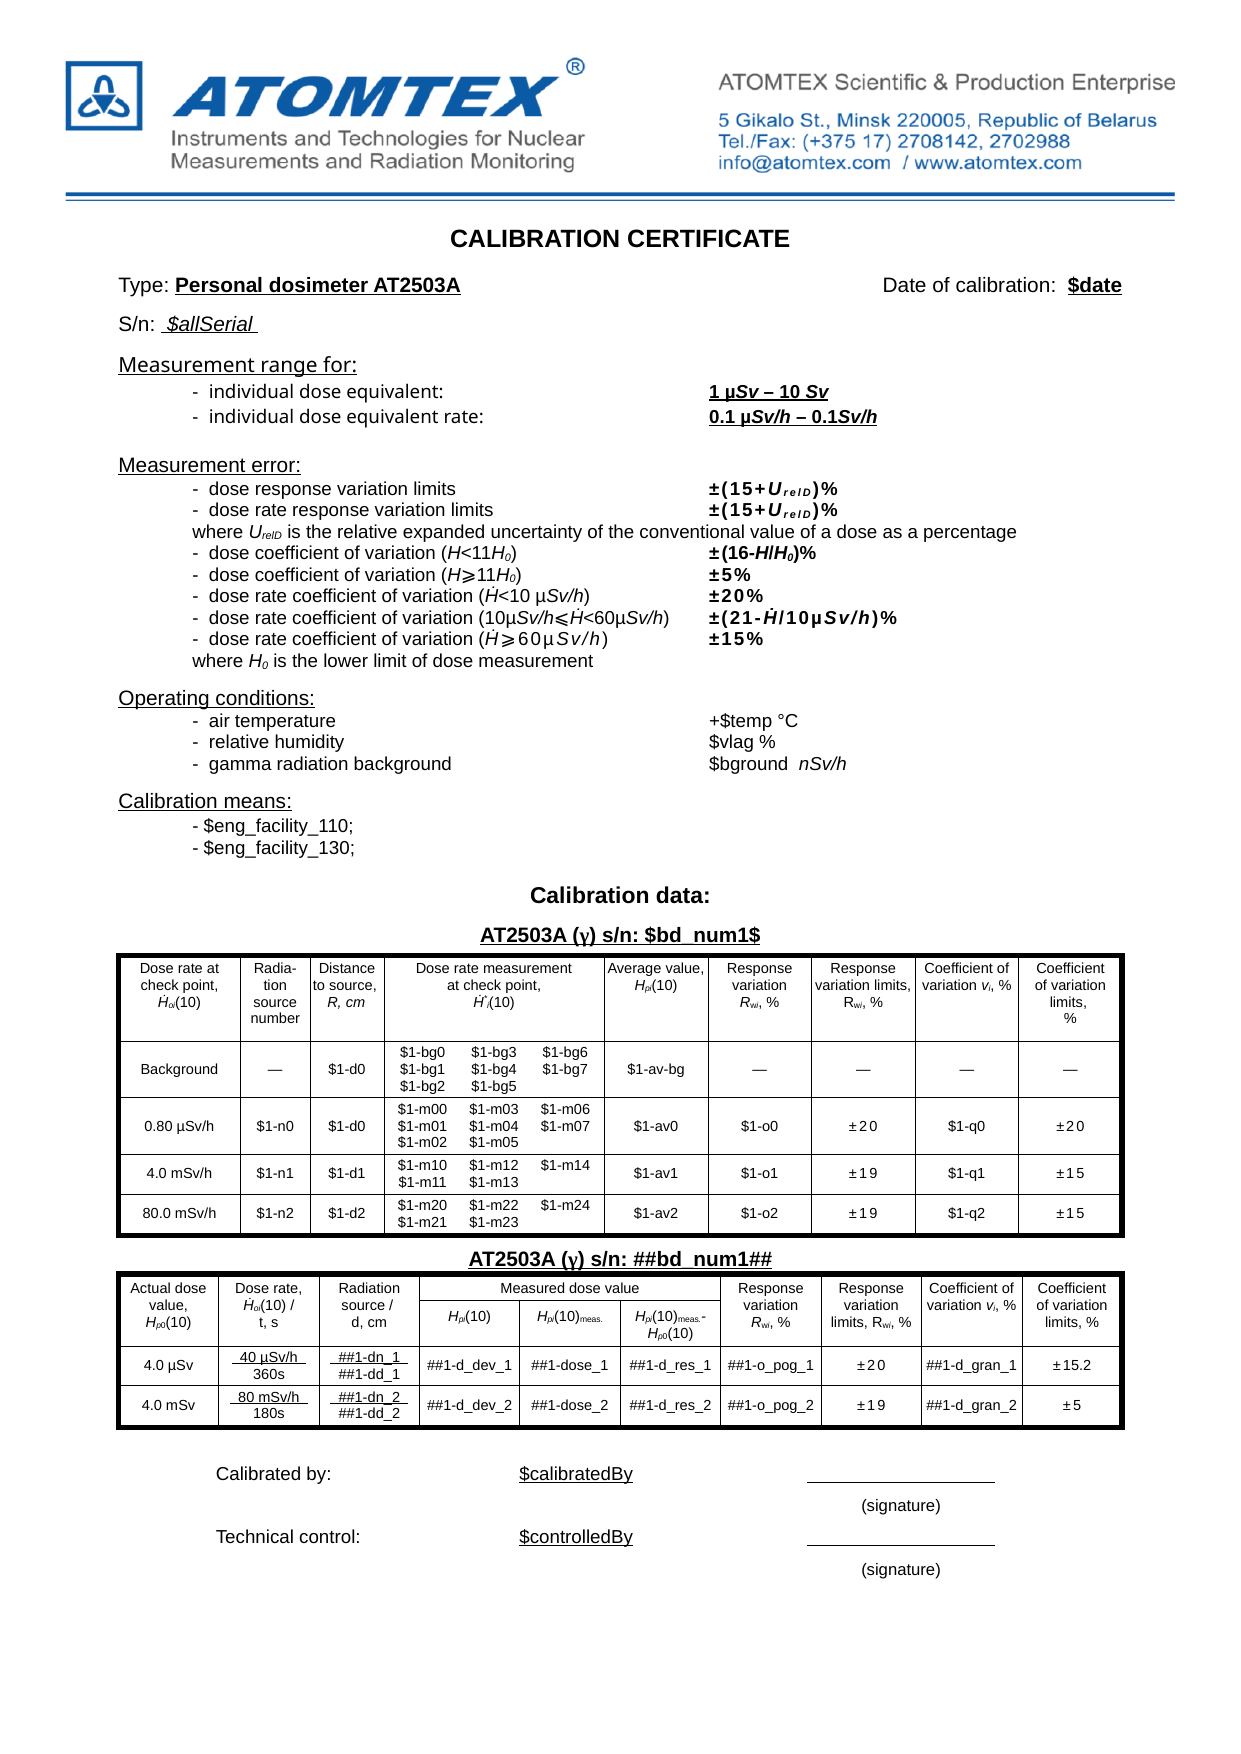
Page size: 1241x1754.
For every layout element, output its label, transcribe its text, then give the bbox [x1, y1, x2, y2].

table_cell 4.0 mSv [121, 1386, 218, 1425]
table_cell [771, 1521, 1030, 1554]
table_cell ##1-d_res_1 [621, 1347, 720, 1385]
table_cell ±5 [1023, 1386, 1119, 1425]
table_cell — [1019, 1042, 1119, 1097]
table_cell ##1-dose_1 [520, 1347, 620, 1385]
table_cell Distance to source, R, сm [311, 958, 384, 1041]
table_cell $1-d1 [311, 1155, 384, 1193]
table_cell Coefficient of variation vi, % [922, 1277, 1022, 1346]
table_cell $1-m10 $1-m11 $1-m12 $1-m13 $1-m14 [385, 1155, 604, 1193]
table_cell Coefficient of variation vi, % [916, 958, 1018, 1041]
table_cell Dose rate measurement at check point, Ḣ*i(10) [385, 958, 604, 1041]
table_cell ±19 [812, 1155, 915, 1193]
table_cell $1-m20 $1-m21 $1-m22 $1-m23 $1-m24 [385, 1195, 604, 1233]
table_cell Coefficient of variation limits, % [1019, 958, 1119, 1041]
table_cell ±15 [1019, 1195, 1119, 1233]
table_cell — [241, 1042, 310, 1097]
table_cell Response variation Rwi, % [721, 1277, 821, 1346]
text - dose response variation limits ±(15+UrelD)% - dose rate response variation limits ±(15+UrelD)% where UrelD is the relative expanded uncertainty of the conventional value of a dose as a percentage [118, 477, 1122, 542]
table_cell $1-n1 [241, 1155, 310, 1193]
table_cell $1-m00 $1-m01 $1-m02 $1-m03 $1-m04 $1-m05 $1-m06 $1-m07 [385, 1098, 604, 1154]
table_cell Dose rate at check point, Ḣoi(10) [121, 958, 240, 1041]
table_cell Response variation Rwi, % [709, 958, 811, 1041]
table_header [771, 1457, 1030, 1490]
table_cell Hpi(10)meas.-Hp0(10) [621, 1301, 720, 1346]
table_cell $1-d0 [311, 1042, 384, 1097]
table_cell 0.80 µSv/h [121, 1098, 240, 1154]
table_cell ±19 [822, 1386, 921, 1425]
text S/n: $allSerial [118, 311, 1122, 335]
table_cell ##1-dn_1 ##1-dd_1 [320, 1347, 419, 1385]
text Operating conditions: - air temperature +$temp °C - relative humidity $vlag % - gamma radiation background $bground nSv/h [118, 686, 1122, 774]
table_cell 80 mSv/h 180s [219, 1386, 319, 1425]
table_cell Radia-tion source number [241, 958, 310, 1041]
table_cell Technical control: [210, 1521, 513, 1554]
table_cell ±15 [1019, 1155, 1119, 1193]
table_cell $1-o0 [709, 1098, 811, 1154]
table_cell (signature) [771, 1554, 1030, 1584]
table_cell 40 µSv/h 360s [219, 1347, 319, 1385]
table_cell Response variation limits, Rwi, % [822, 1277, 921, 1346]
table_cell $1-o1 [709, 1155, 811, 1193]
text Calibration means: - $eng_facility_110; - $eng_facility_130; [118, 789, 1122, 882]
table_cell — [812, 1042, 915, 1097]
table_cell [210, 1490, 513, 1521]
table_header Calibrated by: [210, 1457, 513, 1490]
table_cell $1-q0 [916, 1098, 1018, 1154]
table_cell $1-av1 [605, 1155, 708, 1193]
table_cell $1-o2 [709, 1195, 811, 1233]
table_cell ##1-d_dev_1 [420, 1347, 519, 1385]
table_cell Actual dose value, Hp0(10) [121, 1277, 218, 1346]
table_cell ±20 [1019, 1098, 1119, 1154]
table_cell [514, 1490, 771, 1521]
table_cell $1-d0 [311, 1098, 384, 1154]
table_cell Dose rate, Ḣoi(10) / t, s [219, 1277, 319, 1346]
table_cell $1-n0 [241, 1098, 310, 1154]
text Measurement error: [118, 453, 1122, 477]
table_cell [210, 1554, 513, 1584]
table_cell $1-d2 [311, 1195, 384, 1233]
table_header AT2503A (γ) s/n: $bd_num1$ [118, 909, 1122, 953]
text CALIBRATION CERTIFICATE [118, 224, 1122, 253]
table_cell 4.0 mSv/h [121, 1155, 240, 1193]
table_cell $1-bg0 $1-bg1 $1-bg2 $1-bg3 $1-bg4 $1-bg5 $1-bg6 $1-bg7 [385, 1042, 604, 1097]
table_cell [514, 1554, 771, 1584]
table_cell Response variation limits, Rwi, % [812, 958, 915, 1041]
table_cell $1-av2 [605, 1195, 708, 1233]
table_cell ##1-d_res_2 [621, 1386, 720, 1425]
table_cell ##1-dose_2 [520, 1386, 620, 1425]
table_cell Measured dose value [420, 1277, 720, 1299]
table_cell ##1-o_pog_1 [721, 1347, 821, 1385]
text Type: Personal dosimeter AT2503A Date of calibration: $date [118, 273, 1122, 297]
table_cell ±15.2 [1023, 1347, 1119, 1385]
table_cell ##1-d_gran_1 [922, 1347, 1022, 1385]
table_cell Average value, Hpi(10) [605, 958, 708, 1041]
table_cell — [916, 1042, 1018, 1097]
table_header AT2503A (γ) s/n: ##bd_num1## [118, 1238, 1122, 1271]
table_cell (signature) [771, 1490, 1030, 1521]
table_cell $1-av-bg [605, 1042, 708, 1097]
table_header $calibratedBy [514, 1457, 771, 1490]
table_cell Hpi(10)meas. [520, 1301, 620, 1346]
table_cell ##1-o_pog_2 [721, 1386, 821, 1425]
table_cell $controlledBy [514, 1521, 771, 1554]
table_cell ±20 [822, 1347, 921, 1385]
table_cell Background [121, 1042, 240, 1097]
text Calibration data: [118, 882, 1122, 908]
table_cell 4.0 µSv [121, 1347, 218, 1385]
table_cell $1-n2 [241, 1195, 310, 1233]
table_cell Hpi(10) [420, 1301, 519, 1346]
table_cell ##1-dn_2 ##1-dd_2 [320, 1386, 419, 1425]
table_cell 80.0 mSv/h [121, 1195, 240, 1233]
text Measurement range for: - individual dose equivalent: 1 µSv – 10 Sv - individual dose equivalent rate: 0.1 µSv/h – 0.1Sv/h [118, 350, 1122, 453]
table_cell ##1-d_gran_2 [922, 1386, 1022, 1425]
table_cell $1-q1 [916, 1155, 1018, 1193]
table_cell Radiation source / d, cm [320, 1277, 419, 1346]
table_cell ##1-d_dev_2 [420, 1386, 519, 1425]
table_cell $1-av0 [605, 1098, 708, 1154]
table_cell ±20 [812, 1098, 915, 1154]
table_cell — [709, 1042, 811, 1097]
text - dose coefficient of variation (H<11H0) ±(16-H/H0)% - dose coefficient of variation (H⩾11H0) ±5% - dose rate coefficient of variation (Ḣ<10 µSv/h) ±20% - dose rate coefficient of variation (10µSv/h⩽Ḣ<60µSv/h) ±(21-Ḣ/10µSv/h)% - dose rate coefficient of variation (Ḣ⩾60µSv/h) ±15% where H0 is the lower limit of dose measurement [118, 542, 1122, 671]
table_cell Coefficient of variation limits, % [1023, 1277, 1119, 1346]
table_cell ±19 [812, 1195, 915, 1233]
table_cell $1-q2 [916, 1195, 1018, 1233]
